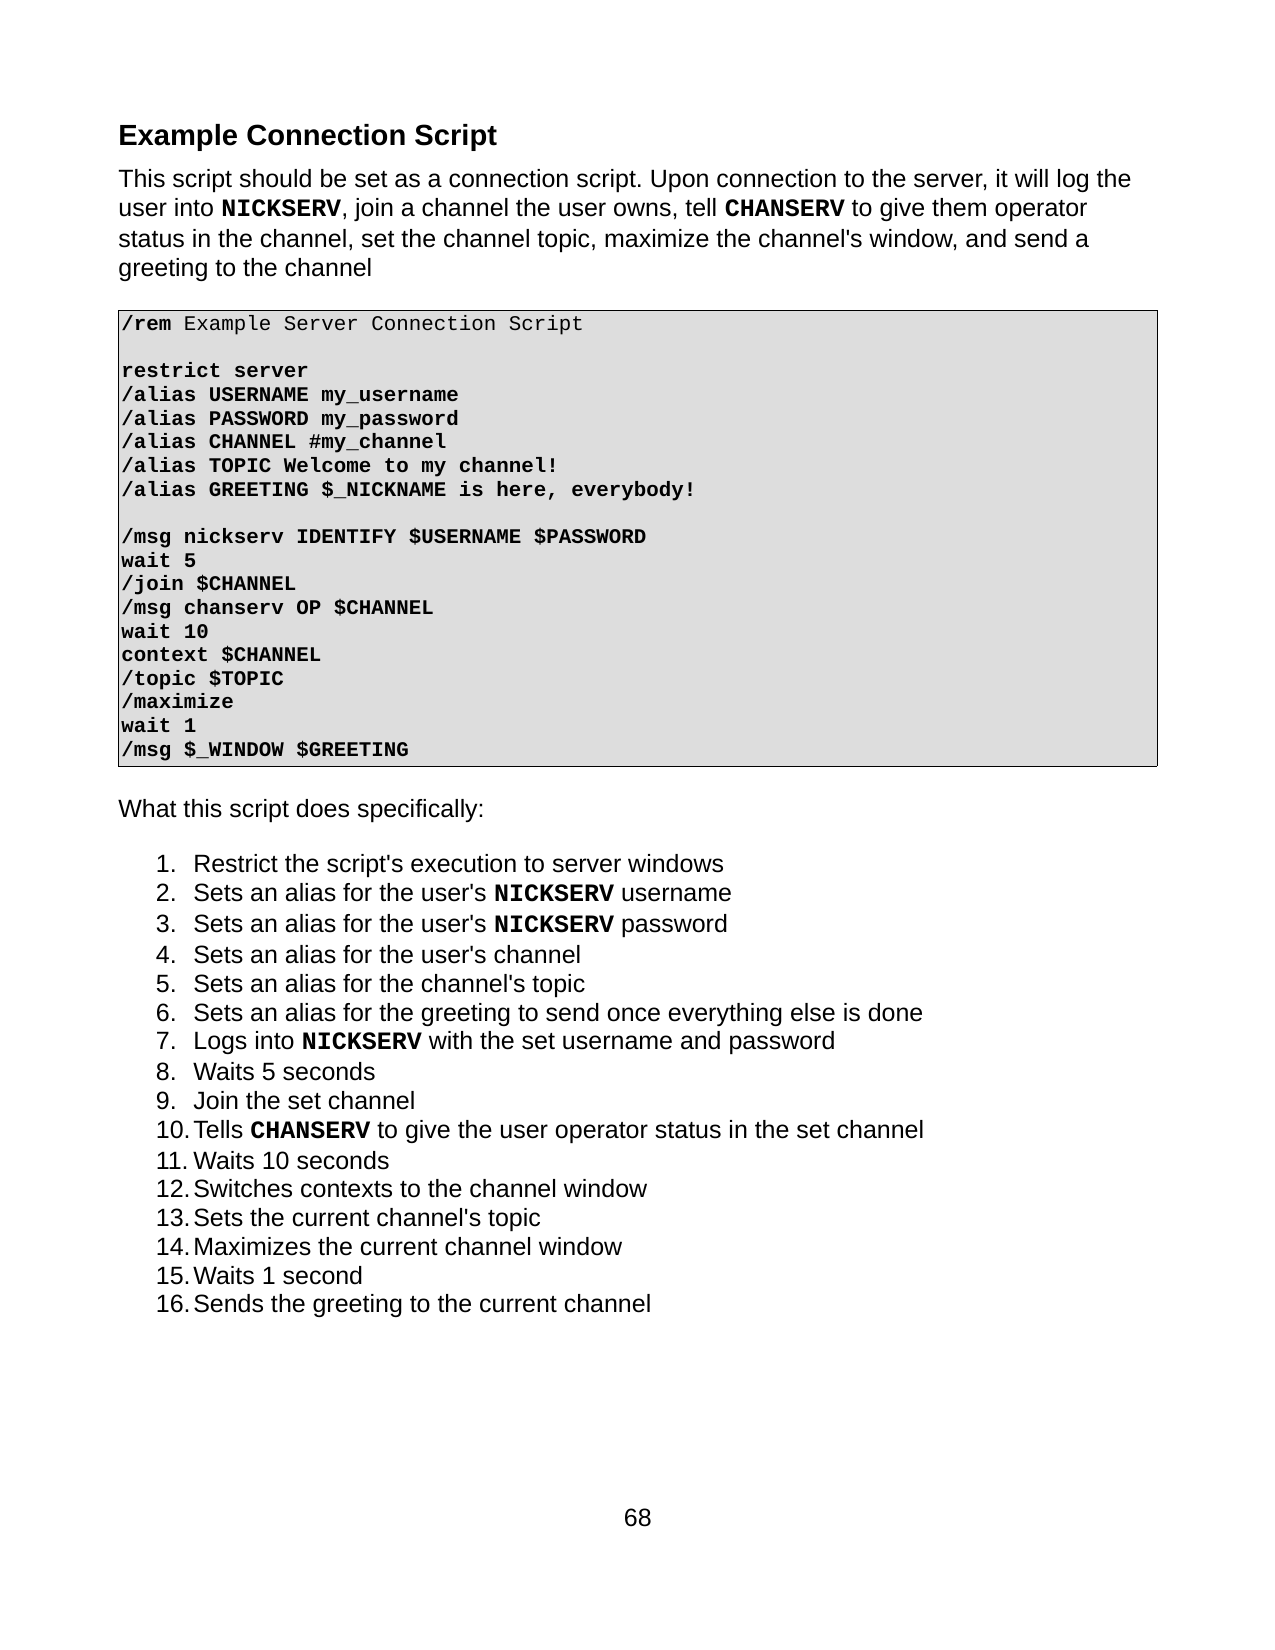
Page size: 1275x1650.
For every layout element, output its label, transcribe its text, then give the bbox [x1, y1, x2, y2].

list Sets an alias for the user's NICKSERV password [156, 909, 1157, 940]
list Tells CHANSERV to give the user operator status in the set channel [156, 1115, 1157, 1146]
list Restrict the script's execution to server windows [156, 849, 1157, 878]
list Join the set channel [156, 1086, 1157, 1115]
text What this script does specifically: [118, 794, 1157, 823]
list Waits 10 seconds [156, 1146, 1157, 1174]
list Sets an alias for the user's NICKSERV username [156, 878, 1157, 909]
text This script should be set as a connection script. Upon connection to the server, it will log the user into NICKSERV, join a channel the user owns, tell CHANSERV to give them operator status in the channel, set the channel topic, maximize the channel's window, and send a greeting to the channel [118, 164, 1157, 281]
subtitle Example Connection Script [118, 118, 1157, 152]
list Sends the greeting to the current channel [156, 1289, 1157, 1318]
list Sets an alias for the user's channel [156, 940, 1157, 969]
list Sets the current channel's topic [156, 1203, 1157, 1232]
list Waits 1 second [156, 1261, 1157, 1289]
list Sets an alias for the greeting to send once everything else is done [156, 998, 1157, 1026]
table_header /rem Example Server Connection Script restrict server /alias USERNAME my_username /alias PASSWORD my_password /alias CHANNEL #my_channel /alias TOPIC Welcome to my channel! /alias GREETING $_NICKNAME is here, everybody! /msg nickserv IDENTIFY $USERNAME $PASSWORD wait 5 /join $CHANNEL /msg chanserv OP $CHANNEL wait 10 context $CHANNEL /topic $TOPIC /maximize wait 1 /msg $_WINDOW $GREETING [119, 311, 1157, 766]
list Logs into NICKSERV with the set username and password [156, 1026, 1157, 1057]
list Sets an alias for the channel's topic [156, 969, 1157, 998]
list Waits 5 seconds [156, 1057, 1157, 1086]
list Maximizes the current channel window [156, 1232, 1157, 1261]
list Switches contexts to the channel window [156, 1174, 1157, 1203]
